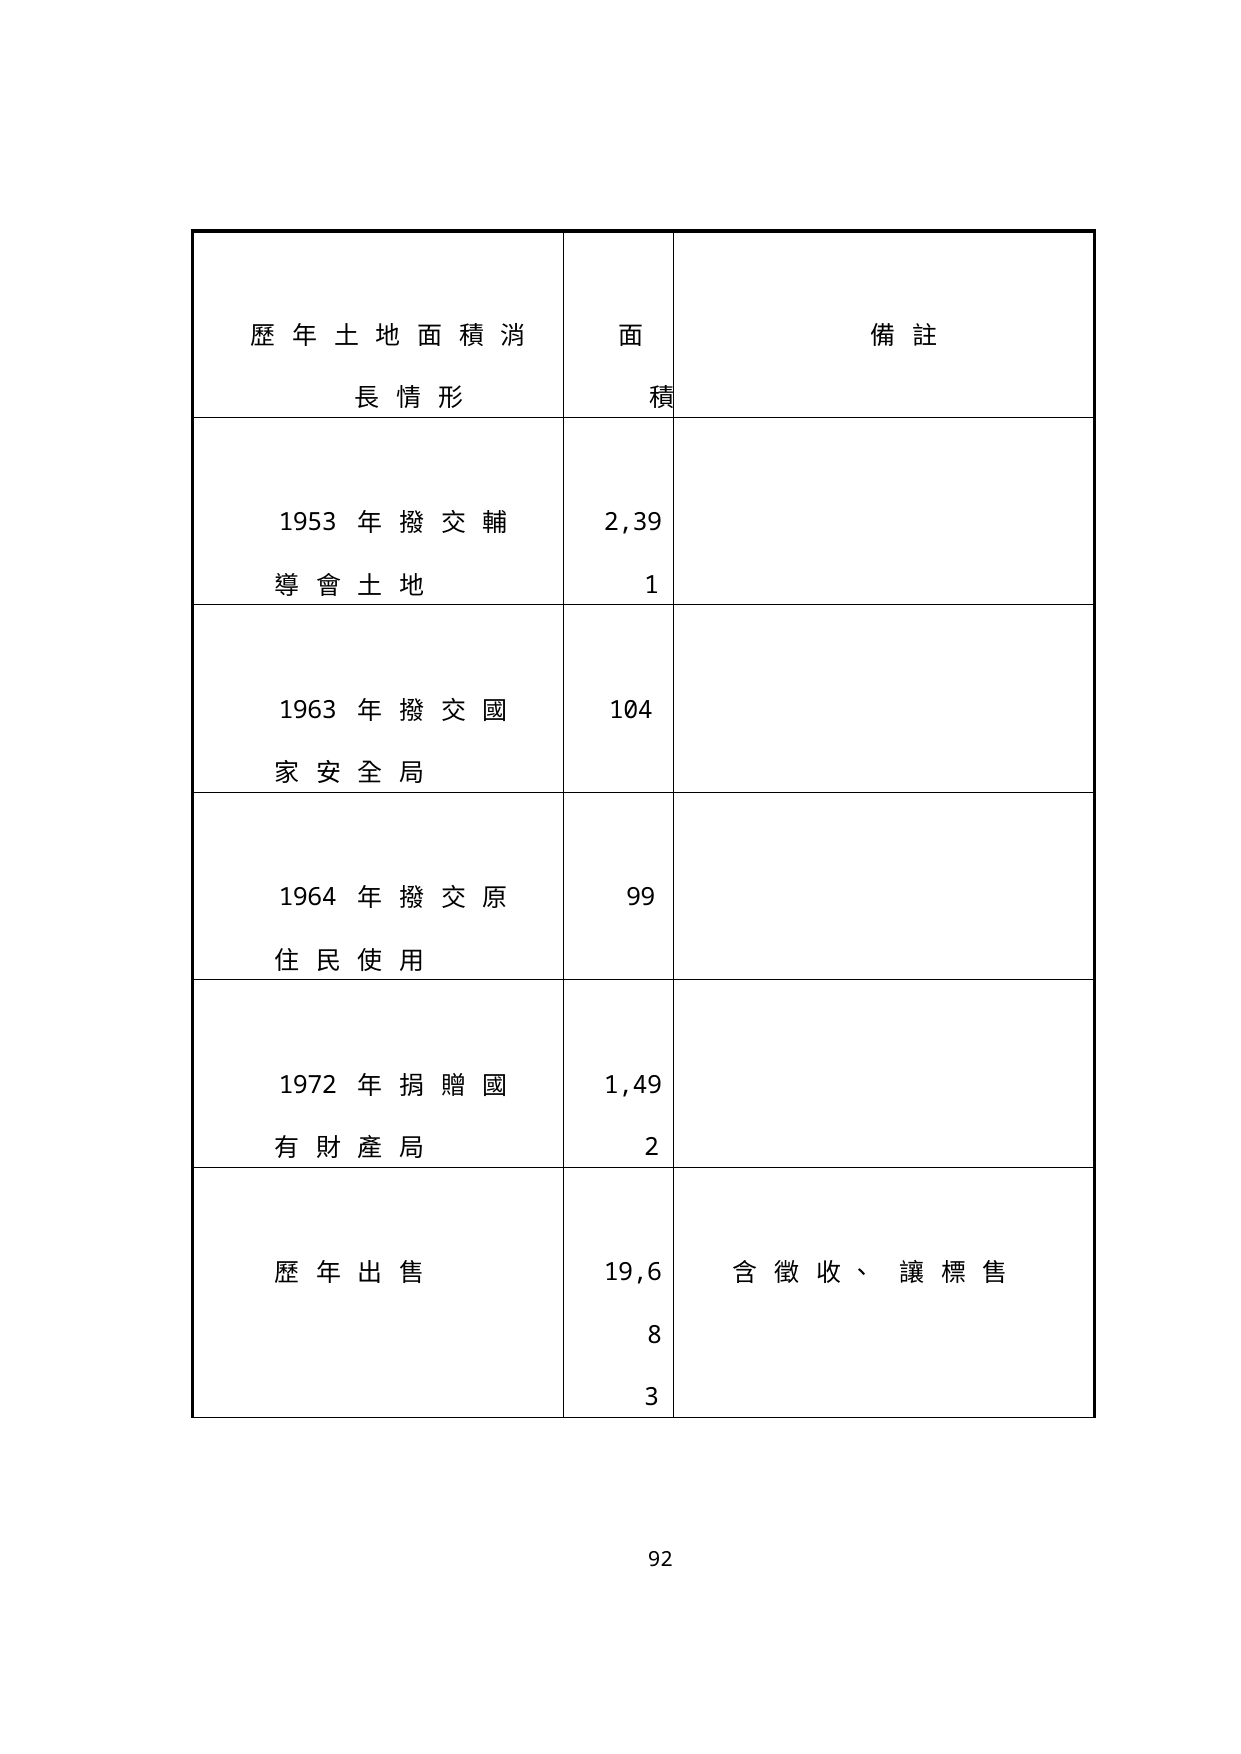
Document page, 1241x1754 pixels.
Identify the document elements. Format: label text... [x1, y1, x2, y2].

table_header 歷年土地面積消長情形 [194, 233, 563, 417]
table_cell 2,391 [564, 418, 673, 604]
table_cell 含徵收、讓標售 [674, 1168, 1093, 1417]
table_cell 19,683 [564, 1168, 673, 1417]
table_cell [674, 980, 1093, 1167]
table_cell 1,492 [564, 980, 673, 1167]
table_cell 1972年捐贈國有財產局 [194, 980, 563, 1167]
table_cell 99 [564, 793, 673, 979]
table_cell 1964年撥交原住民使用 [194, 793, 563, 979]
table_header 面積 [564, 233, 673, 417]
table_cell 1963年撥交國家安全局 [194, 605, 563, 792]
table_cell [674, 605, 1093, 792]
table_header 備註 [674, 233, 1093, 417]
table_cell [674, 793, 1093, 979]
table_cell [674, 418, 1093, 604]
table_cell 1953年撥交輔導會土地 [194, 418, 563, 604]
table_cell 歷年出售 [194, 1168, 563, 1417]
table_cell 104 [564, 605, 673, 792]
